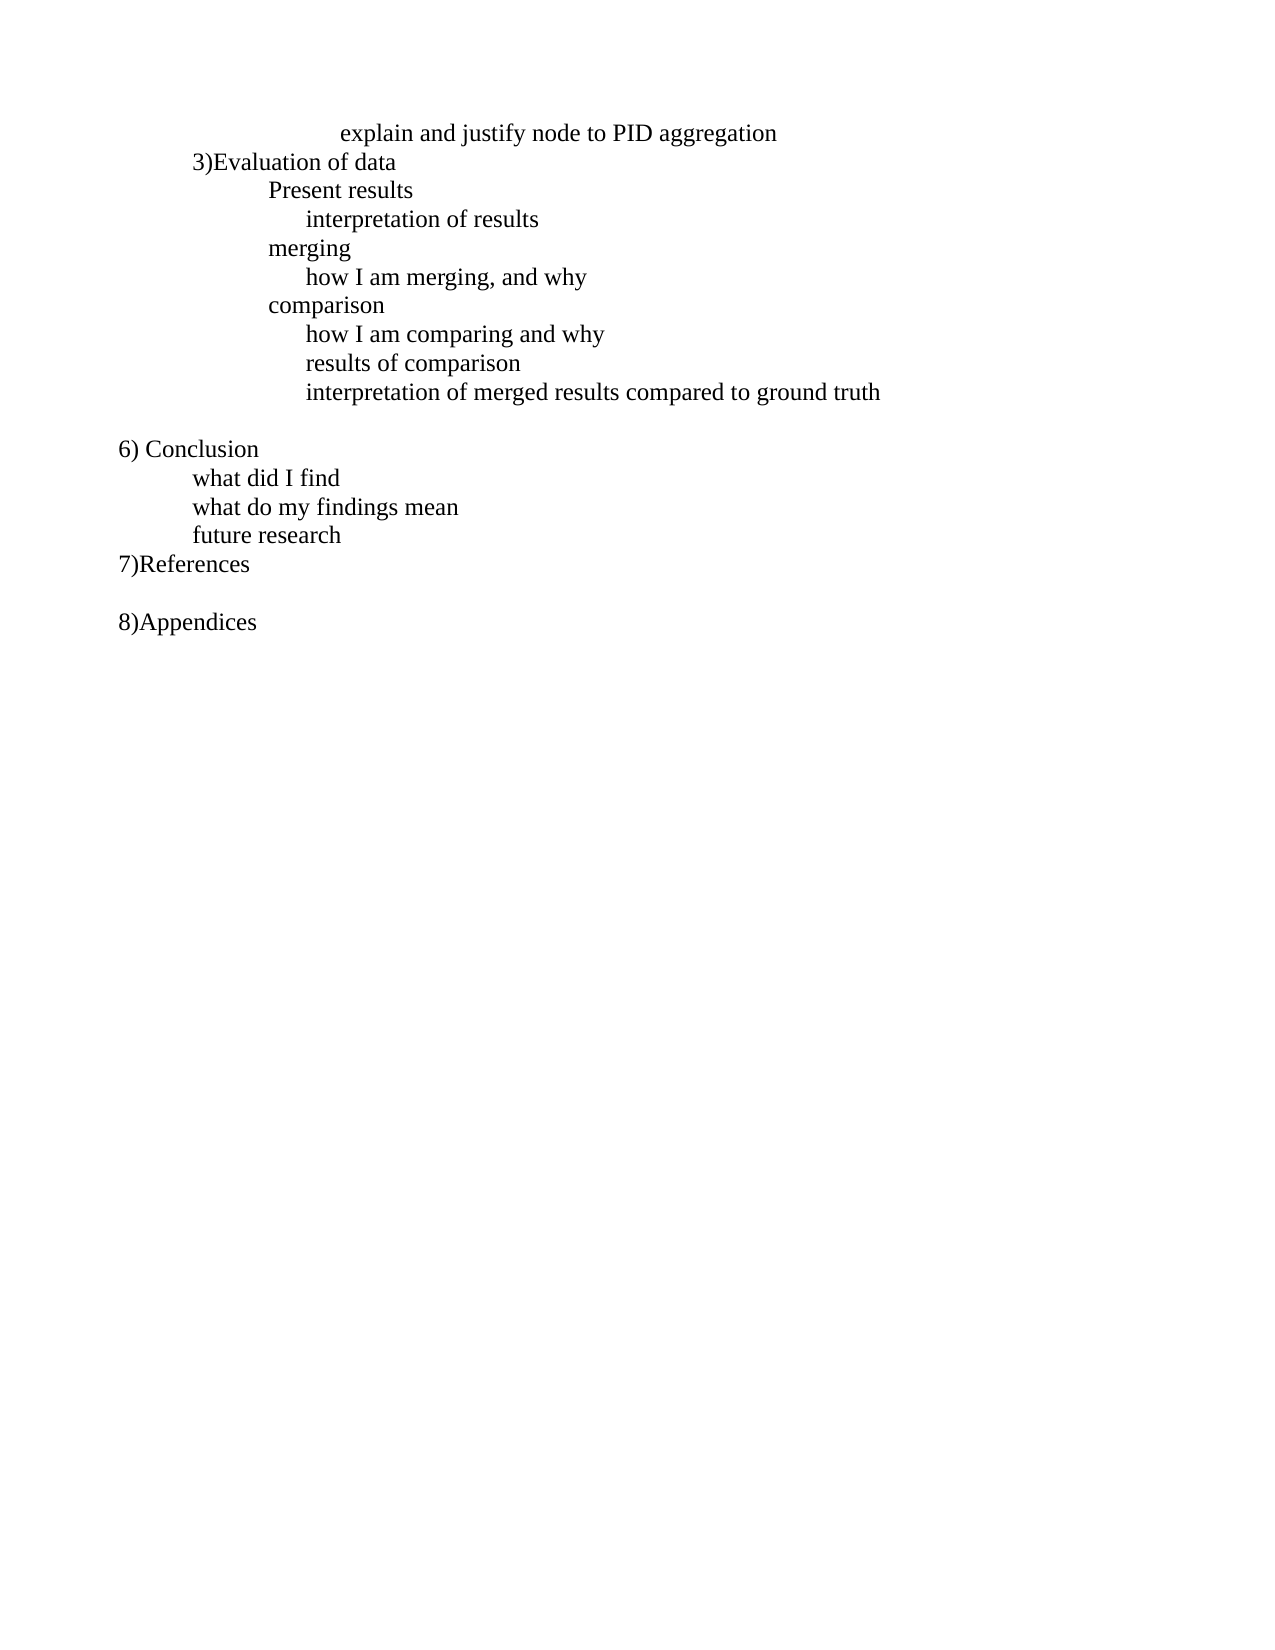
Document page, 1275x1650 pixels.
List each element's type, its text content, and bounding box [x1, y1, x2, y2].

text 8)Appendices [118, 607, 1157, 636]
text explain and justify node to PID aggregation [118, 118, 1157, 147]
list Present results [231, 176, 1157, 204]
list comparison [231, 291, 1157, 319]
list interpretation of results [268, 204, 1157, 233]
text what do my findings mean [118, 492, 1157, 521]
text 6) Conclusion [118, 434, 1157, 463]
list interpretation of merged results compared to ground truth [268, 377, 1157, 406]
list merging [231, 233, 1157, 262]
text future research [118, 521, 1157, 549]
text 3)Evaluation of data [118, 147, 1157, 176]
text what did I find [118, 463, 1157, 492]
list results of comparison [268, 348, 1157, 377]
list how I am merging, and why [268, 262, 1157, 291]
list how I am comparing and why [268, 319, 1157, 348]
text 7)References [118, 549, 1157, 578]
